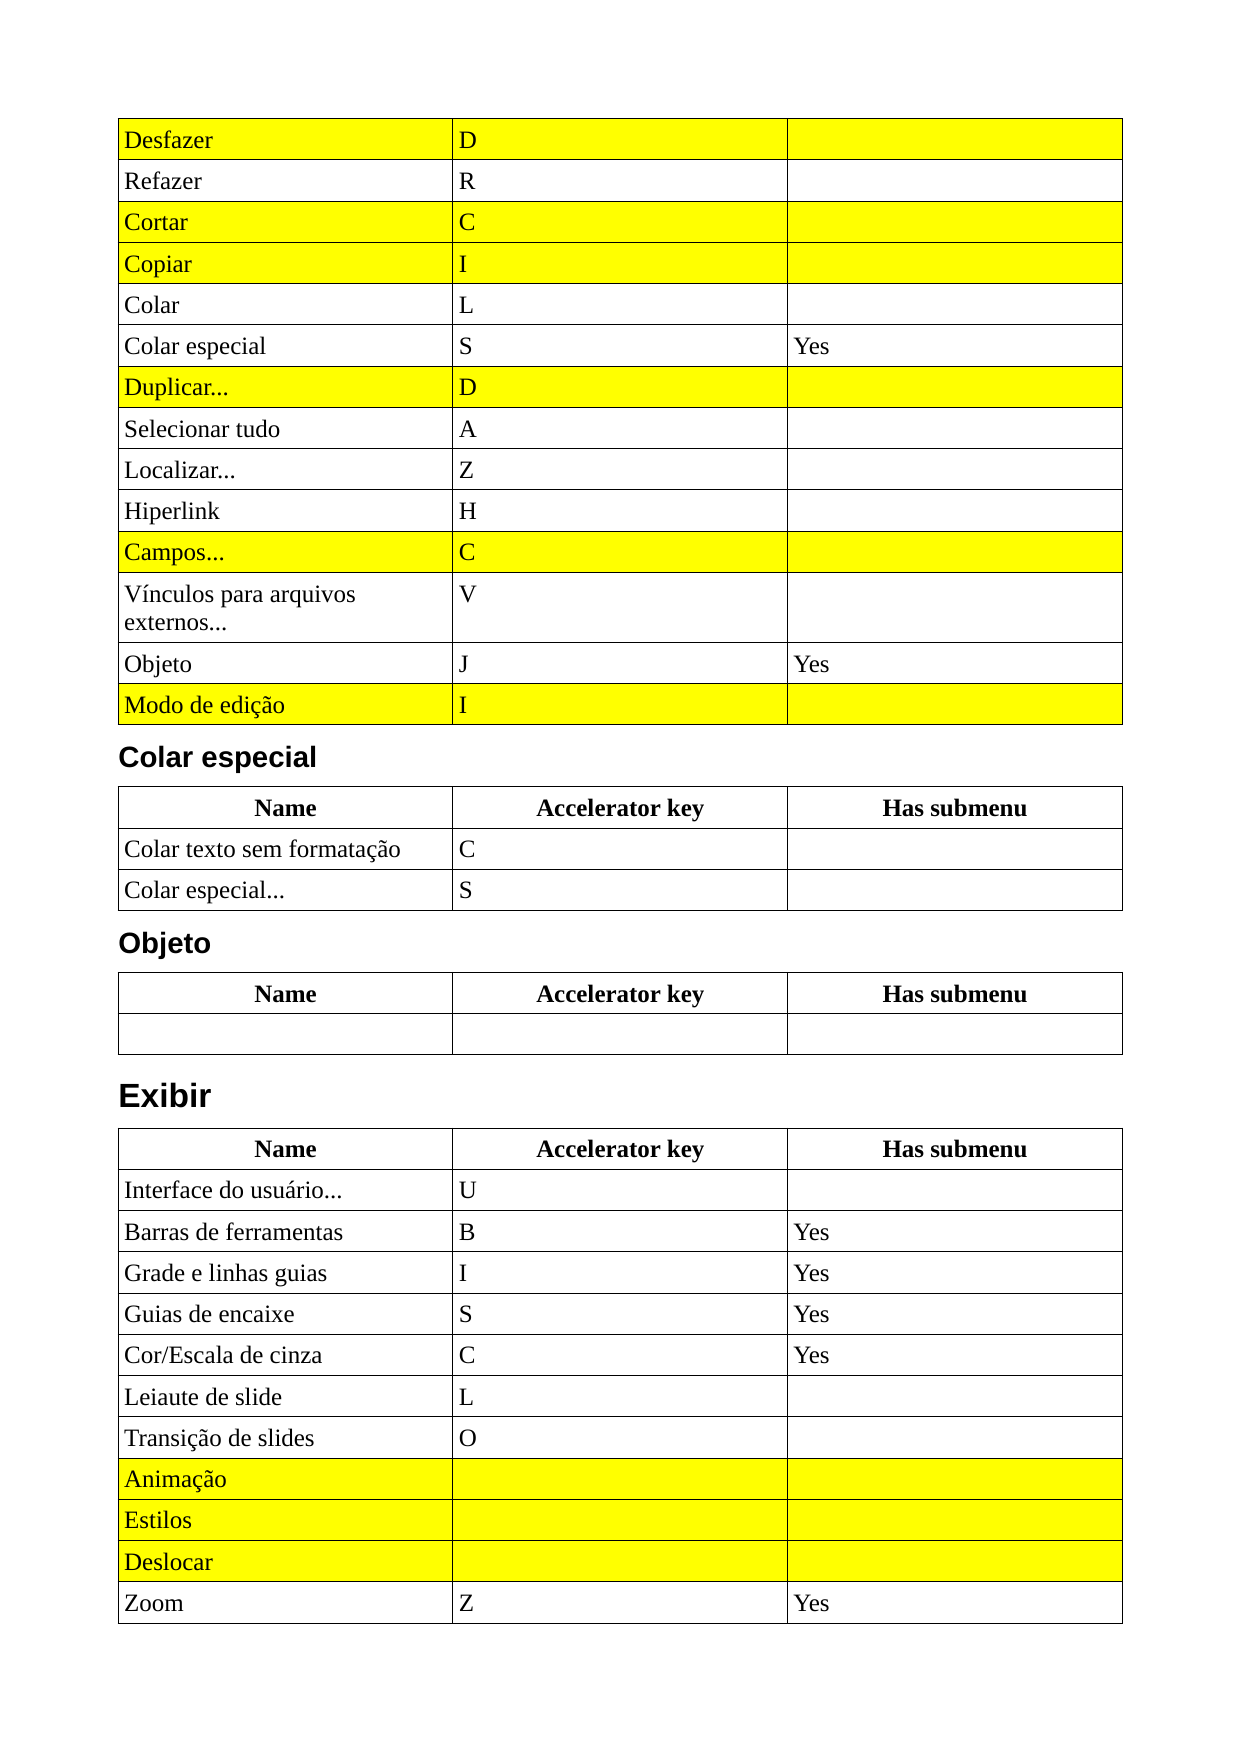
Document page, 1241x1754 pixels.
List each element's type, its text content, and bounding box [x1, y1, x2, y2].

table_cell O [453, 1417, 787, 1457]
table_cell [788, 367, 1122, 407]
table_cell I [453, 243, 787, 283]
table_cell [788, 449, 1122, 489]
table_cell S [453, 325, 787, 366]
table_cell U [453, 1170, 787, 1210]
table_cell [453, 1014, 787, 1054]
table_cell Transição de slides [119, 1417, 452, 1457]
table_header Accelerator key [453, 973, 787, 1013]
table_cell A [453, 408, 787, 448]
table_cell [788, 1417, 1122, 1457]
table_cell C [453, 1335, 787, 1375]
table_cell [788, 829, 1122, 869]
subtitle Colar especial [118, 740, 1122, 774]
table_cell Colar [119, 284, 452, 324]
table_cell D [453, 119, 787, 159]
table_cell Colar especial... [119, 870, 452, 910]
table_cell [788, 684, 1122, 724]
table_cell [788, 1541, 1122, 1581]
table_cell [453, 1500, 787, 1540]
table_cell Animação [119, 1459, 452, 1499]
table_cell [788, 284, 1122, 324]
table_cell S [453, 870, 787, 910]
table_cell [453, 1459, 787, 1499]
table_cell Yes [788, 1211, 1122, 1251]
table_header Has submenu [788, 973, 1122, 1013]
table_cell Estilos [119, 1500, 452, 1540]
table_cell Leiaute de slide [119, 1376, 452, 1416]
table_cell [788, 870, 1122, 910]
table_cell Guias de encaixe [119, 1294, 452, 1334]
subtitle Exibir [118, 1076, 1122, 1115]
table_cell Yes [788, 643, 1122, 683]
table_cell I [453, 1252, 787, 1292]
table_cell Vínculos para arquivos externos... [119, 573, 452, 642]
table_cell Colar especial [119, 325, 452, 366]
table_cell Zoom [119, 1582, 452, 1622]
table_cell [788, 490, 1122, 531]
table_header Name [119, 1129, 452, 1169]
table_cell Cor/Escala de cinza [119, 1335, 452, 1375]
table_cell [788, 1500, 1122, 1540]
table_cell Interface do usuário... [119, 1170, 452, 1210]
table_cell Yes [788, 325, 1122, 366]
table_cell [788, 1376, 1122, 1416]
table_cell Duplicar... [119, 367, 452, 407]
table_cell [788, 202, 1122, 242]
table_cell C [453, 829, 787, 869]
table_cell [453, 1541, 787, 1581]
table_cell Refazer [119, 160, 452, 201]
table_header Accelerator key [453, 1129, 787, 1169]
table_cell Z [453, 1582, 787, 1622]
table_cell [788, 119, 1122, 159]
table_cell Hiperlink [119, 490, 452, 531]
table_cell Z [453, 449, 787, 489]
table_cell D [453, 367, 787, 407]
table_cell H [453, 490, 787, 531]
table_header Accelerator key [453, 787, 787, 827]
table_cell B [453, 1211, 787, 1251]
table_cell V [453, 573, 787, 642]
table_cell S [453, 1294, 787, 1334]
table_cell Yes [788, 1294, 1122, 1334]
table_cell I [453, 684, 787, 724]
table_cell Selecionar tudo [119, 408, 452, 448]
table_cell [788, 408, 1122, 448]
table_cell [788, 1170, 1122, 1210]
table_cell Grade e linhas guias [119, 1252, 452, 1292]
table_cell Localizar... [119, 449, 452, 489]
table_cell J [453, 643, 787, 683]
table_cell Yes [788, 1252, 1122, 1292]
table_cell Objeto [119, 643, 452, 683]
table_cell [788, 532, 1122, 572]
table_cell [788, 160, 1122, 201]
table_cell L [453, 1376, 787, 1416]
table_header Name [119, 787, 452, 827]
table_cell C [453, 202, 787, 242]
table_cell Barras de ferramentas [119, 1211, 452, 1251]
table_cell [788, 573, 1122, 642]
table_cell C [453, 532, 787, 572]
table_cell Modo de edição [119, 684, 452, 724]
table_cell Yes [788, 1582, 1122, 1622]
table_cell L [453, 284, 787, 324]
table_cell Cortar [119, 202, 452, 242]
table_cell [119, 1014, 452, 1054]
table_cell [788, 1459, 1122, 1499]
table_cell Desfazer [119, 119, 452, 159]
table_header Has submenu [788, 787, 1122, 827]
table_cell Yes [788, 1335, 1122, 1375]
table_cell Colar texto sem formatação [119, 829, 452, 869]
table_cell R [453, 160, 787, 201]
table_cell Deslocar [119, 1541, 452, 1581]
table_header Name [119, 973, 452, 1013]
table_cell [788, 1014, 1122, 1054]
table_header Has submenu [788, 1129, 1122, 1169]
table_cell Copiar [119, 243, 452, 283]
subtitle Objeto [118, 926, 1122, 959]
table_cell [788, 243, 1122, 283]
table_cell Campos... [119, 532, 452, 572]
